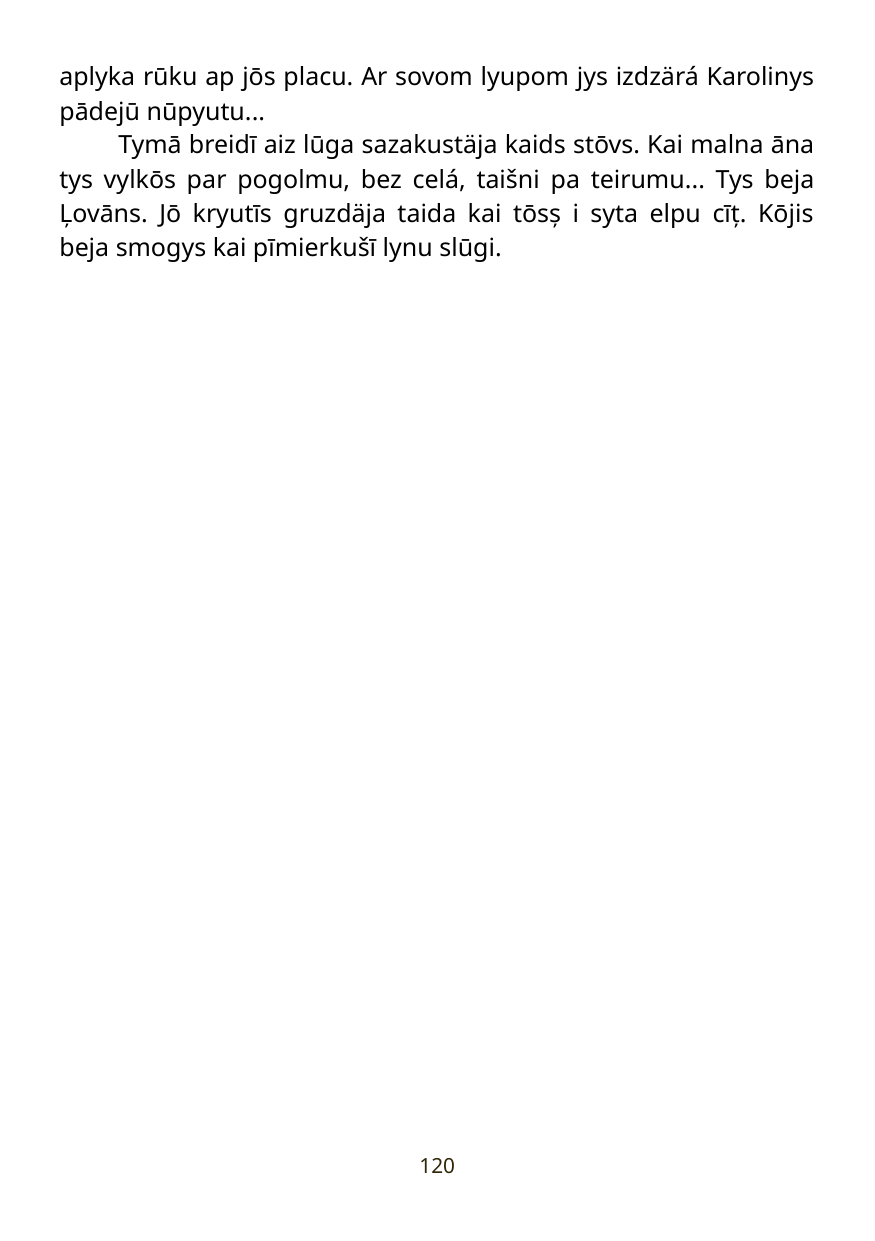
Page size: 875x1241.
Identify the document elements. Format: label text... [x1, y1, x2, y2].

text aplyka rūku ap jōs placu. Ar sovom lyupom jys izdzärá Karolinys pādejū nūpyutu... [59, 59, 815, 127]
text Tymā breidī aiz lūga sazakustäja kaids stōvs. Kai malna āna tys vylkōs par pogolmu, bez celá, taišni pa teirumu... Tys beja Ļovāns. Jō kryutīs gruzdäja taida kai tōsș i syta elpu cīț. Kōjis beja smogys kai pīmierkušī lynu slūgi. [59, 127, 815, 263]
